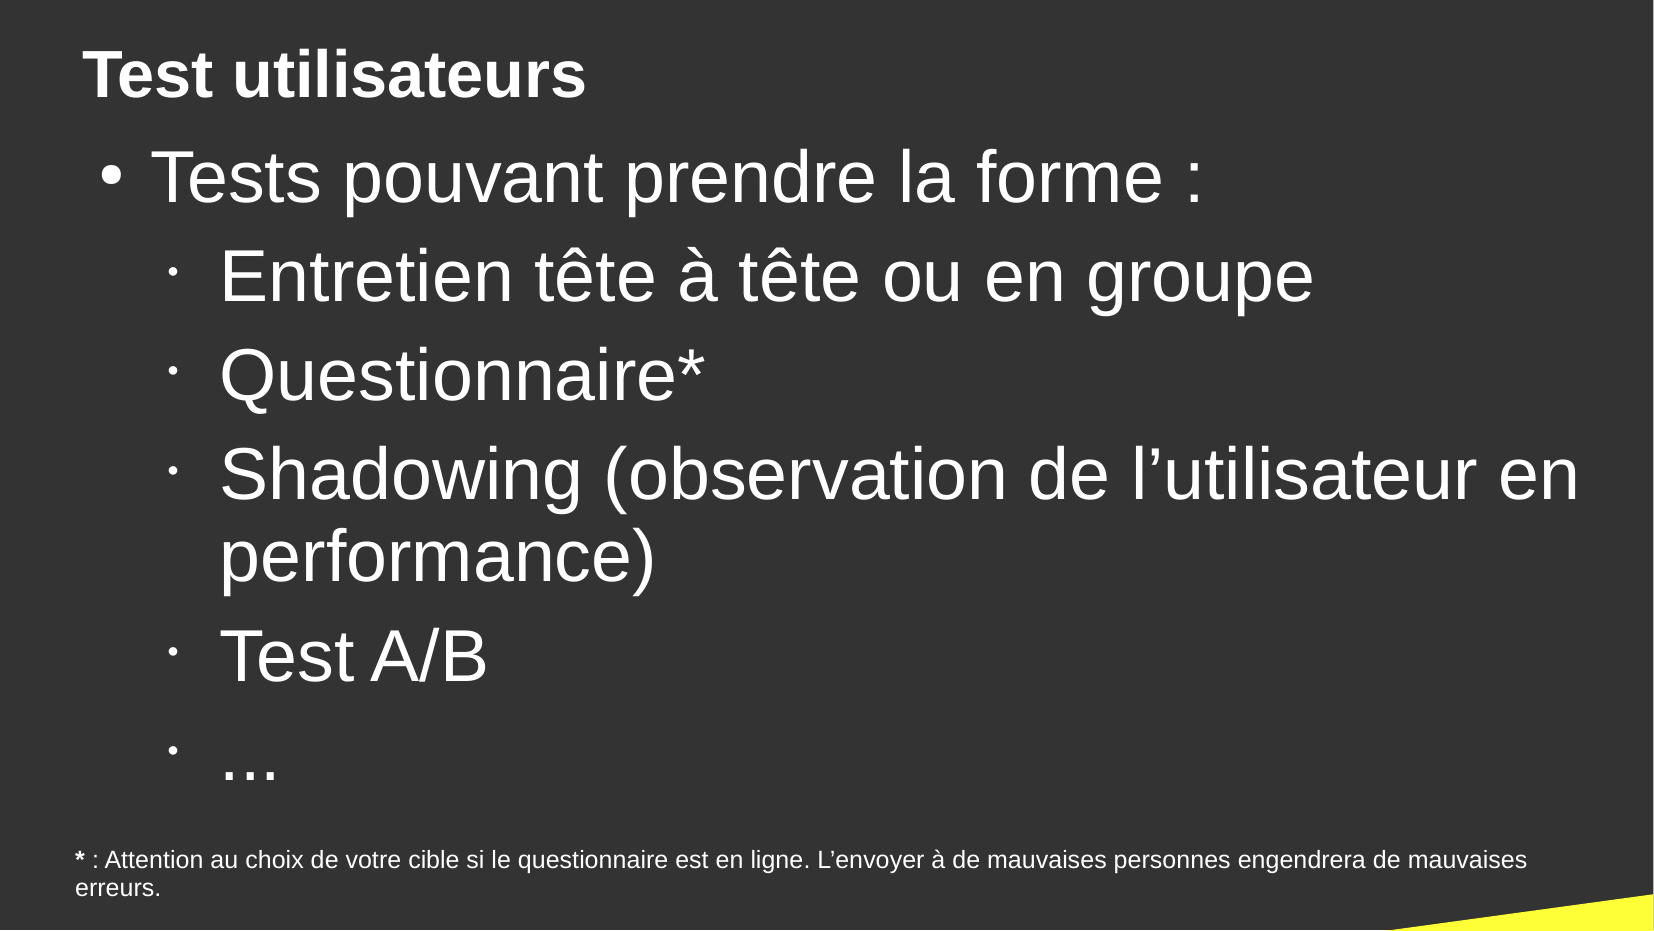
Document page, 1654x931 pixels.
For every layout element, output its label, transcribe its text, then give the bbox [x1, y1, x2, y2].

list Tests pouvant prendre la forme : Entretien tête à tête ou en groupe Questionnaire* Shadowing (observation de l’utilisateur en performance) Test A/B ... [80, 135, 1620, 804]
text_box [1546, 894, 1654, 931]
text_box * : Attention au choix de votre cible si le questionnaire est en ligne. L’envoyer à de mauvaises personnes engendrera de mauvaises erreurs. [60, 838, 1546, 931]
title Test utilisateurs [82, 37, 1571, 114]
